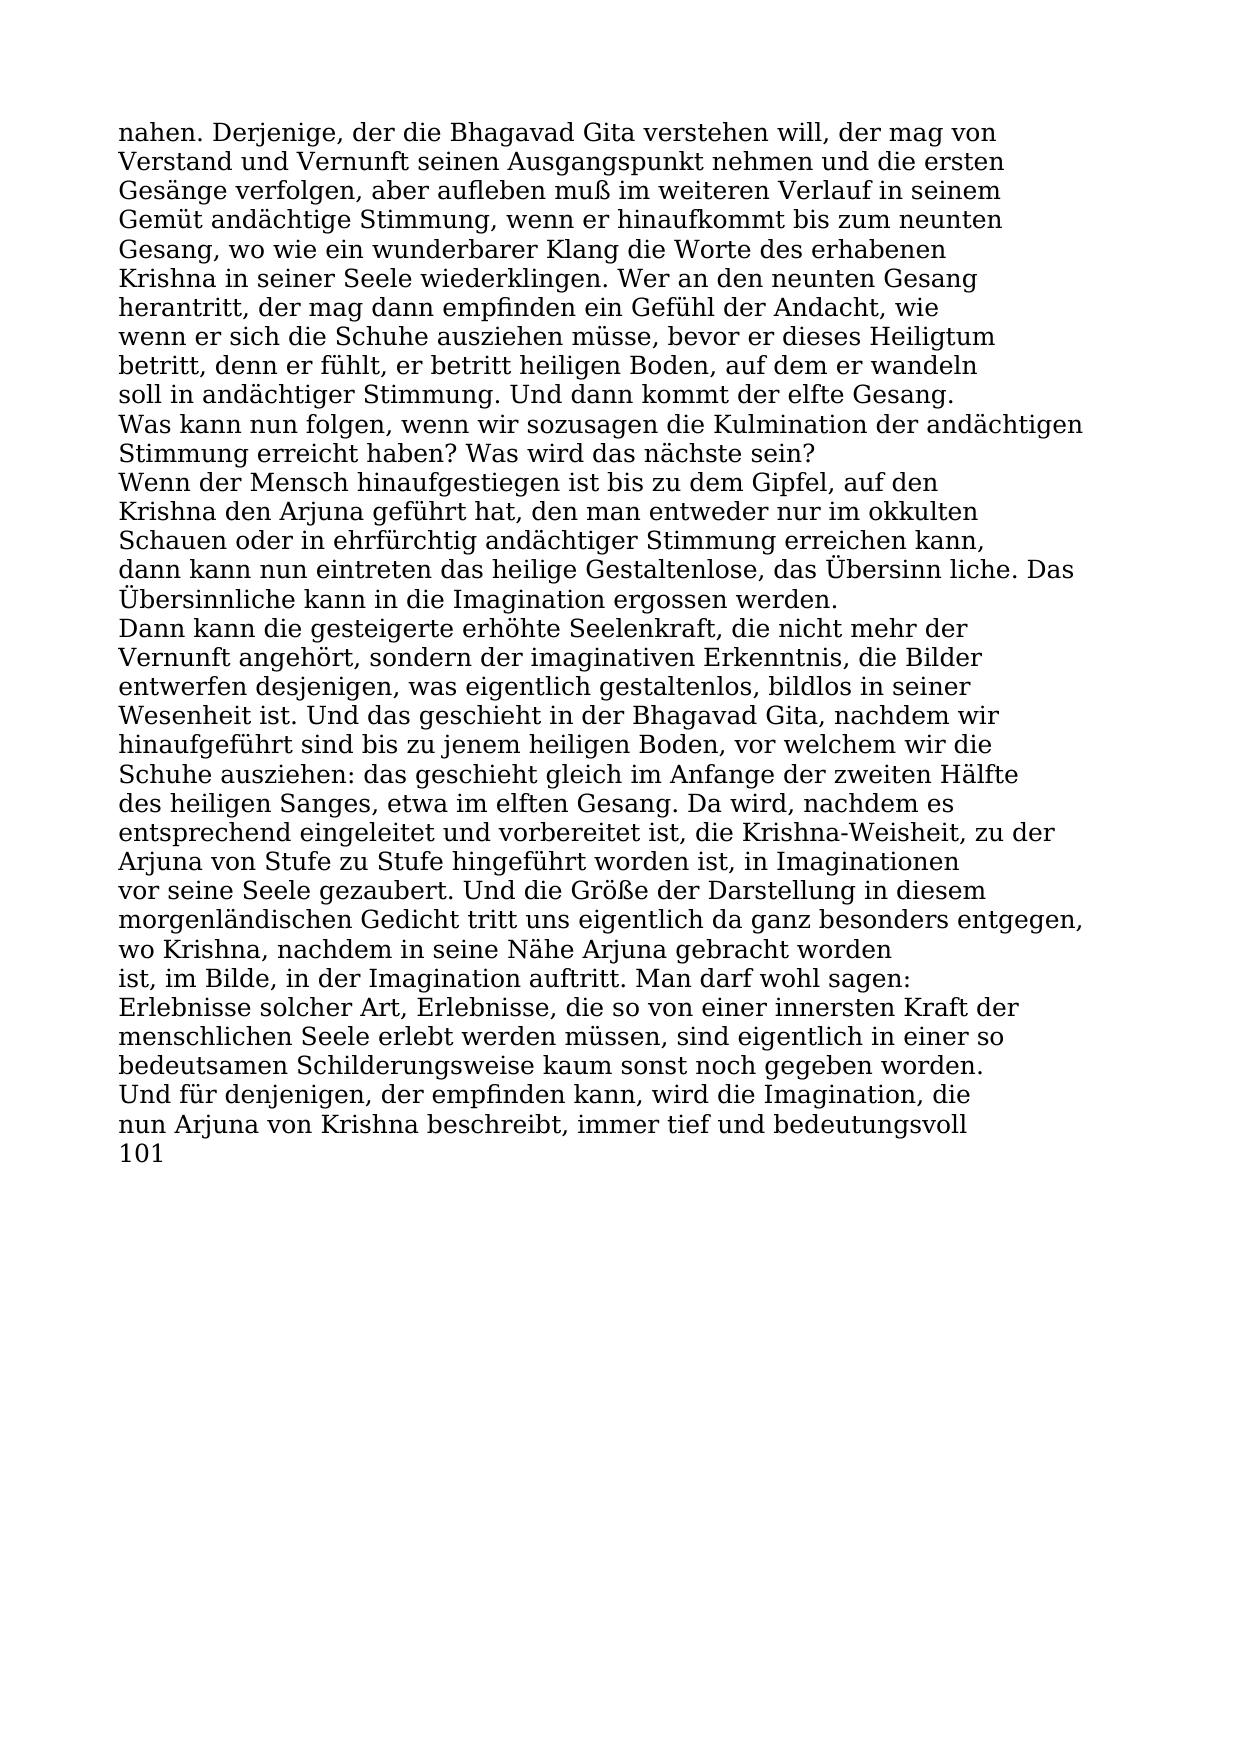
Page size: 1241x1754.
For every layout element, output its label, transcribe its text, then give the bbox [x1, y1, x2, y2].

text Erlebnisse solcher Art, Erlebnisse, die so von einer innersten Kraft der [118, 993, 1122, 1022]
text Was kann nun folgen, wenn wir sozusagen die Kulmination der andächtigen Stimmung erreicht haben? Was wird das nächste sein? [118, 410, 1122, 468]
text Krishna in seiner Seele wiederklingen. Wer an den neunten Gesang [118, 264, 1122, 293]
text morgenländischen Gedicht tritt uns eigentlich da ganz besonders entgegen, wo Krishna, nachdem in seine Nähe Arjuna gebracht worden [118, 906, 1122, 964]
text nun Arjuna von Krishna beschreibt, immer tief und bedeutungsvoll [118, 1110, 1122, 1139]
text hinaufgeführt sind bis zu jenem heiligen Boden, vor welchem wir die [118, 731, 1122, 760]
text Vernunft angehört, sondern der imaginativen Erkenntnis, die Bilder [118, 643, 1122, 672]
text des heiligen Sanges, etwa im elften Gesang. Da wird, nachdem es entsprechend eingeleitet und vorbereitet ist, die Krishna-Weisheit, zu der [118, 789, 1122, 847]
text Gesänge verfolgen, aber aufleben muß im weiteren Verlauf in seinem [118, 176, 1122, 206]
text wenn er sich die Schuhe ausziehen müsse, bevor er dieses Heiligtum [118, 322, 1122, 351]
text 101 [118, 1139, 1122, 1168]
text Wesenheit ist. Und das geschieht in der Bhagavad Gita, nachdem wir [118, 701, 1122, 731]
text betritt, denn er fühlt, er betritt heiligen Boden, auf dem er wandeln [118, 351, 1122, 381]
text Wenn der Mensch hinaufgestiegen ist bis zu dem Gipfel, auf den [118, 468, 1122, 497]
text Verstand und Vernunft seinen Ausgangspunkt nehmen und die ersten [118, 147, 1122, 176]
text Gemüt andächtige Stimmung, wenn er hinaufkommt bis zum neunten [118, 206, 1122, 235]
text herantritt, der mag dann empfinden ein Gefühl der Andacht, wie [118, 293, 1122, 322]
text entwerfen desjenigen, was eigentlich gestaltenlos, bildlos in seiner [118, 672, 1122, 701]
text nahen. Derjenige, der die Bhagavad Gita verstehen will, der mag von [118, 118, 1122, 147]
text Und für denjenigen, der empfinden kann, wird die Imagination, die [118, 1081, 1122, 1110]
text Gesang, wo wie ein wunderbarer Klang die Worte des erhabenen [118, 235, 1122, 264]
text Dann kann die gesteigerte erhöhte Seelenkraft, die nicht mehr der [118, 614, 1122, 643]
text bedeutsamen Schilderungsweise kaum sonst noch gegeben worden. [118, 1051, 1122, 1081]
text Arjuna von Stufe zu Stufe hingeführt worden ist, in Imaginationen [118, 847, 1122, 876]
text vor seine Seele gezaubert. Und die Größe der Darstellung in diesem [118, 876, 1122, 906]
text Krishna den Arjuna geführt hat, den man entweder nur im okkulten [118, 497, 1122, 526]
text menschlichen Seele erlebt werden müssen, sind eigentlich in einer so [118, 1022, 1122, 1051]
text Schauen oder in ehrfürchtig andächtiger Stimmung erreichen kann, [118, 526, 1122, 556]
text ist, im Bilde, in der Imagination auftritt. Man darf wohl sagen: [118, 964, 1122, 993]
text dann kann nun eintreten das heilige Gestaltenlose, das Übersinn liche. Das Übersinnliche kann in die Imagination ergossen werden. [118, 556, 1122, 614]
text Schuhe ausziehen: das geschieht gleich im Anfange der zweiten Hälfte [118, 760, 1122, 789]
text soll in andächtiger Stimmung. Und dann kommt der elfte Gesang. [118, 381, 1122, 410]
